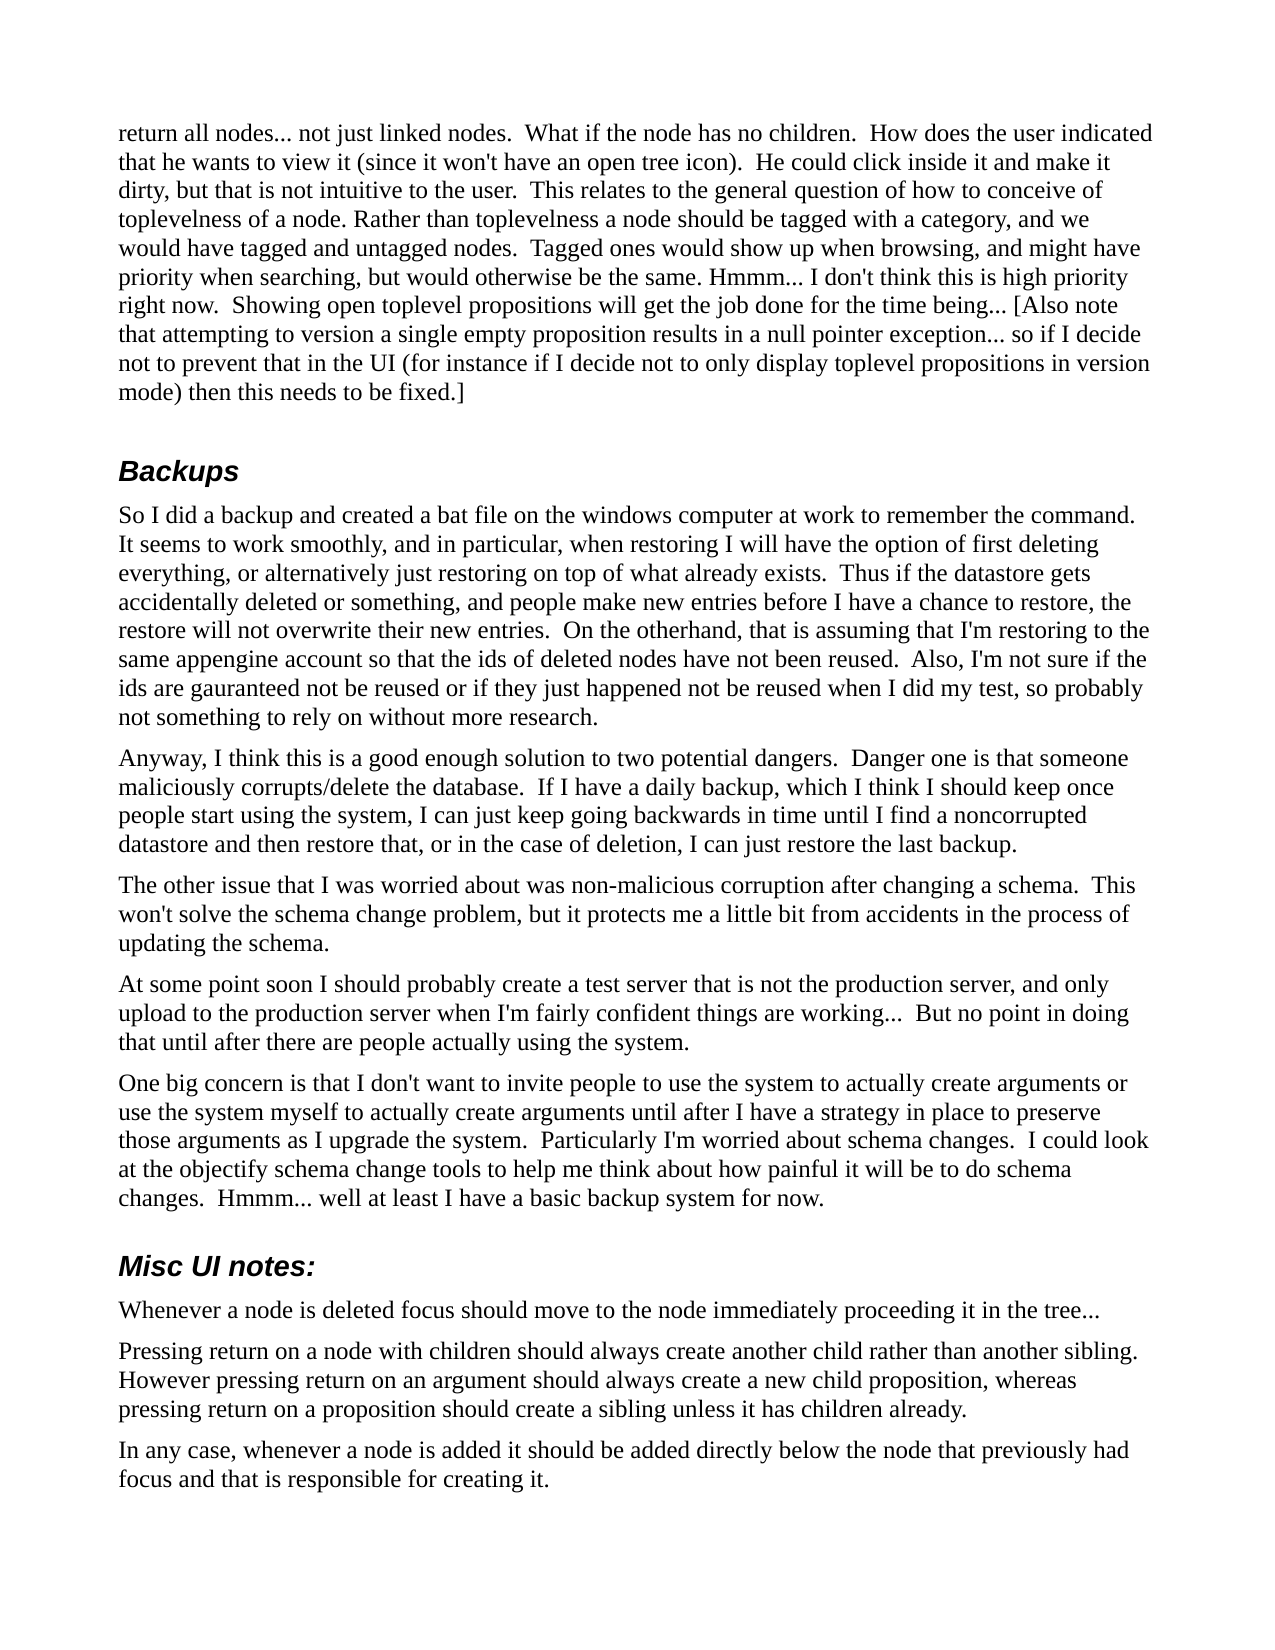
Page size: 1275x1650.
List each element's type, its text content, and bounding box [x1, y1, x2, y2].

text Anyway, I think this is a good enough solution to two potential dangers. Danger one is that someone maliciously corrupts/delete the database. If I have a daily backup, which I think I should keep once people start using the system, I can just keep going backwards in time until I find a noncorrupted datastore and then restore that, or in the case of deletion, I can just restore the last backup. [118, 743, 1157, 858]
text The other issue that I was worried about was non-malicious corruption after changing a schema. This won't solve the schema change problem, but it protects me a little bit from accidents in the process of updating the schema. [118, 870, 1157, 957]
text return all nodes... not just linked nodes. What if the node has no children. How does the user indicated that he wants to view it (since it won't have an open tree icon). He could click inside it and make it dirty, but that is not intuitive to the user. This relates to the general question of how to conceive of toplevelness of a node. Rather than toplevelness a node should be tagged with a category, and we would have tagged and untagged nodes. Tagged ones would show up when browsing, and might have priority when searching, but would otherwise be the same. Hmmm... I don't think this is high priority right now. Showing open toplevel propositions will get the job done for the time being... [Also note that attempting to version a single empty proposition results in a null pointer exception... so if I decide not to prevent that in the UI (for instance if I decide not to only display toplevel propositions in version mode) then this needs to be fixed.] [118, 118, 1157, 406]
text In any case, whenever a node is added it should be added directly below the node that previously had focus and that is responsible for creating it. [118, 1435, 1157, 1493]
text Pressing return on a node with children should always create another child rather than another sibling. However pressing return on an argument should always create a new child proposition, whereas pressing return on a proposition should create a sibling unless it has children already. [118, 1336, 1157, 1423]
subtitle Backups [118, 454, 1157, 488]
text So I did a backup and created a bat file on the windows computer at work to remember the command. It seems to work smoothly, and in particular, when restoring I will have the option of first deleting everything, or alternatively just restoring on top of what already exists. Thus if the datastore gets accidentally deleted or something, and people make new entries before I have a chance to restore, the restore will not overwrite their new entries. On the otherhand, that is assuming that I'm restoring to the same appengine account so that the ids of deleted nodes have not been reused. Also, I'm not sure if the ids are gauranteed not be reused or if they just happened not be reused when I did my test, so probably not something to rely on without more research. [118, 500, 1157, 730]
text Whenever a node is deleted focus should move to the node immediately proceeding it in the tree... [118, 1295, 1157, 1324]
subtitle Misc UI notes: [118, 1249, 1157, 1283]
text At some point soon I should probably create a test server that is not the production server, and only upload to the production server when I'm fairly confident things are working... But no point in doing that until after there are people actually using the system. [118, 969, 1157, 1055]
text One big concern is that I don't want to invite people to use the system to actually create arguments or use the system myself to actually create arguments until after I have a strategy in place to preserve those arguments as I upgrade the system. Particularly I'm worried about schema changes. I could look at the objectify schema change tools to help me think about how painful it will be to do schema changes. Hmmm... well at least I have a basic backup system for now. [118, 1068, 1157, 1212]
